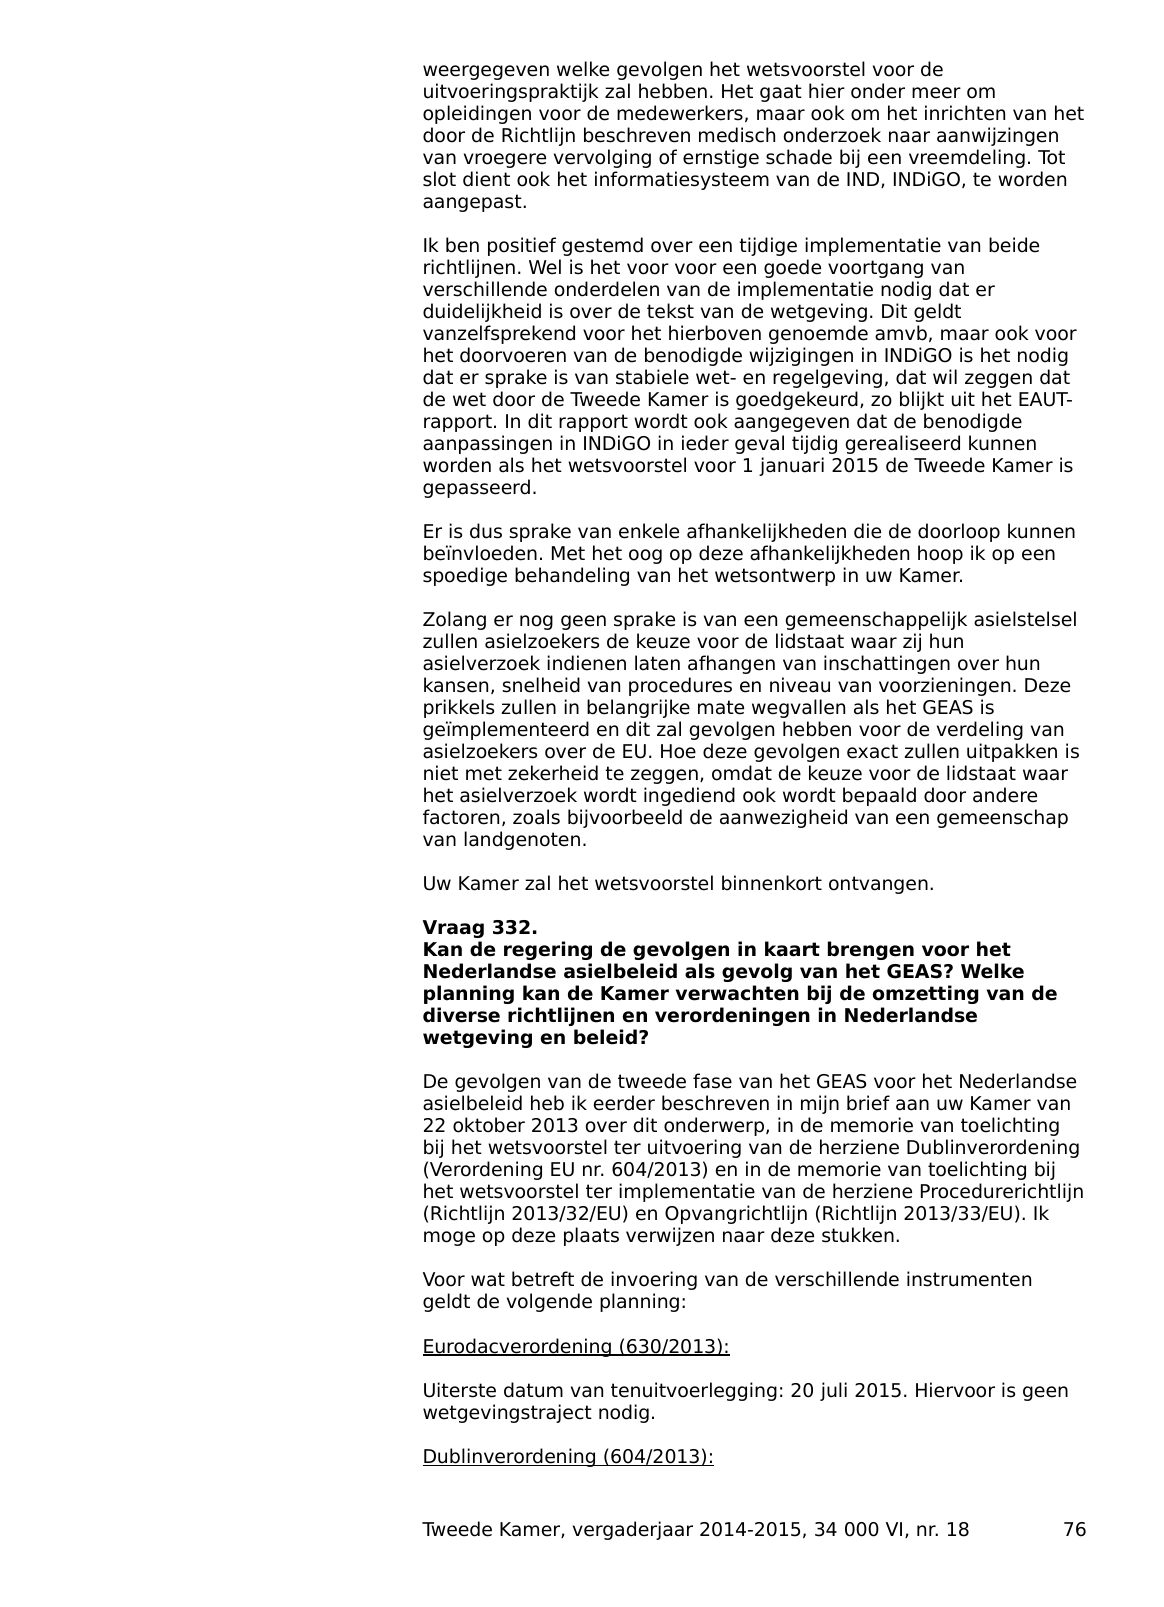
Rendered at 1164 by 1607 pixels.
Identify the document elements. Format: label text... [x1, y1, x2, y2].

text Vraag 332. [422, 917, 1087, 939]
text Kan de regering de gevolgen in kaart brengen voor het Nederlandse asielbeleid als gevolg van het GEAS? Welke planning kan de Kamer verwachten bij de omzetting van de diverse richtlijnen en verordeningen in Nederlandse wetgeving en beleid? [422, 939, 1087, 1049]
text Er is dus sprake van enkele afhankelijkheden die de doorloop kunnen beïnvloeden. Met het oog op deze afhankelijkheden hoop ik op een spoedige behandeling van het wetsontwerp in uw Kamer. [422, 521, 1087, 587]
text De gevolgen van de tweede fase van het GEAS voor het Nederlandse asielbeleid heb ik eerder beschreven in mijn brief aan uw Kamer van 22 oktober 2013 over dit onderwerp, in de memorie van toelichting bij het wetsvoorstel ter uitvoering van de herziene Dublinverordening (Verordening EU nr. 604/2013) en in de memorie van toelichting bij het wetsvoorstel ter implementatie van de herziene Procedurerichtlijn (Richtlijn 2013/32/EU) en Opvangrichtlijn (Richtlijn 2013/33/EU). Ik moge op deze plaats verwijzen naar deze stukken. [422, 1071, 1087, 1247]
text Uw Kamer zal het wetsvoorstel binnenkort ontvangen. [422, 873, 1087, 895]
text Voor wat betreft de invoering van de verschillende instrumenten geldt de volgende planning: [422, 1269, 1087, 1313]
text Dublinverordening (604/2013): [422, 1446, 1087, 1468]
text Uiterste datum van tenuitvoerlegging: 20 juli 2015. Hiervoor is geen wetgevingstraject nodig. [422, 1380, 1087, 1424]
text weergegeven welke gevolgen het wetsvoorstel voor de uitvoeringspraktijk zal hebben. Het gaat hier onder meer om opleidingen voor de medewerkers, maar ook om het inrichten van het door de Richtlijn beschreven medisch onderzoek naar aanwijzingen van vroegere vervolging of ernstige schade bij een vreemdeling. Tot slot dient ook het informatiesysteem van de IND, INDiGO, te worden aangepast. [422, 59, 1087, 213]
text Ik ben positief gestemd over een tijdige implementatie van beide richtlijnen. Wel is het voor voor een goede voortgang van verschillende onderdelen van de implementatie nodig dat er duidelijkheid is over de tekst van de wetgeving. Dit geldt vanzelfsprekend voor het hierboven genoemde amvb, maar ook voor het doorvoeren van de benodigde wijzigingen in INDiGO is het nodig dat er sprake is van stabiele wet- en regelgeving, dat wil zeggen dat de wet door de Tweede Kamer is goedgekeurd, zo blijkt uit het EAUT-rapport. In dit rapport wordt ook aangegeven dat de benodigde aanpassingen in INDiGO in ieder geval tijdig gerealiseerd kunnen worden als het wetsvoorstel voor 1 januari 2015 de Tweede Kamer is gepasseerd. [422, 235, 1087, 499]
text Zolang er nog geen sprake is van een gemeenschappelijk asielstelsel zullen asielzoekers de keuze voor de lidstaat waar zij hun asielverzoek indienen laten afhangen van inschattingen over hun kansen, snelheid van procedures en niveau van voorzieningen. Deze prikkels zullen in belangrijke mate wegvallen als het GEAS is geïmplementeerd en dit zal gevolgen hebben voor de verdeling van asielzoekers over de EU. Hoe deze gevolgen exact zullen uitpakken is niet met zekerheid te zeggen, omdat de keuze voor de lidstaat waar het asielverzoek wordt ingediend ook wordt bepaald door andere factoren, zoals bijvoorbeeld de aanwezigheid van een gemeenschap van landgenoten. [422, 609, 1087, 851]
text Eurodacverordening (630/2013): [422, 1336, 1087, 1357]
